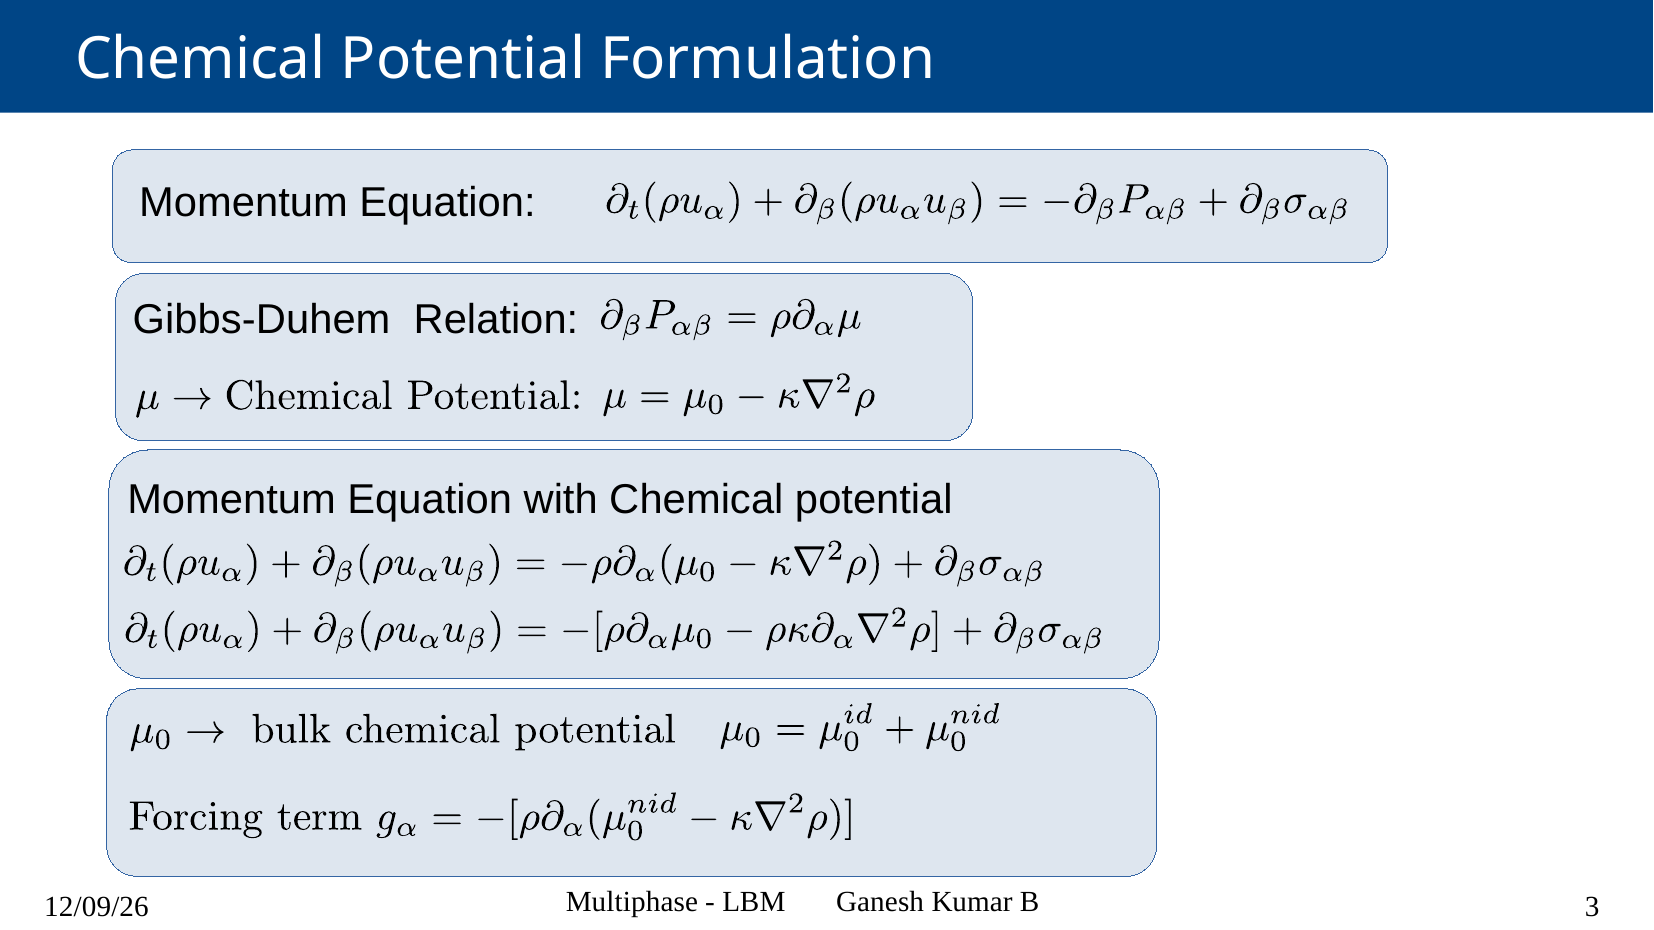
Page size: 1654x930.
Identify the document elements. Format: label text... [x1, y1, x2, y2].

title Chemical Potential Formulation [0, 0, 1653, 113]
text_box [115, 273, 973, 441]
text_box [114, 449, 1154, 468]
text_box [112, 149, 1388, 263]
text_box Momentum Equation: [124, 171, 575, 237]
text_box Gibbs-Duhem Relation: [117, 288, 606, 345]
text_box [108, 473, 1160, 679]
text_box Momentum Equation with Chemical potential [112, 468, 1351, 526]
text_box [106, 688, 1157, 877]
